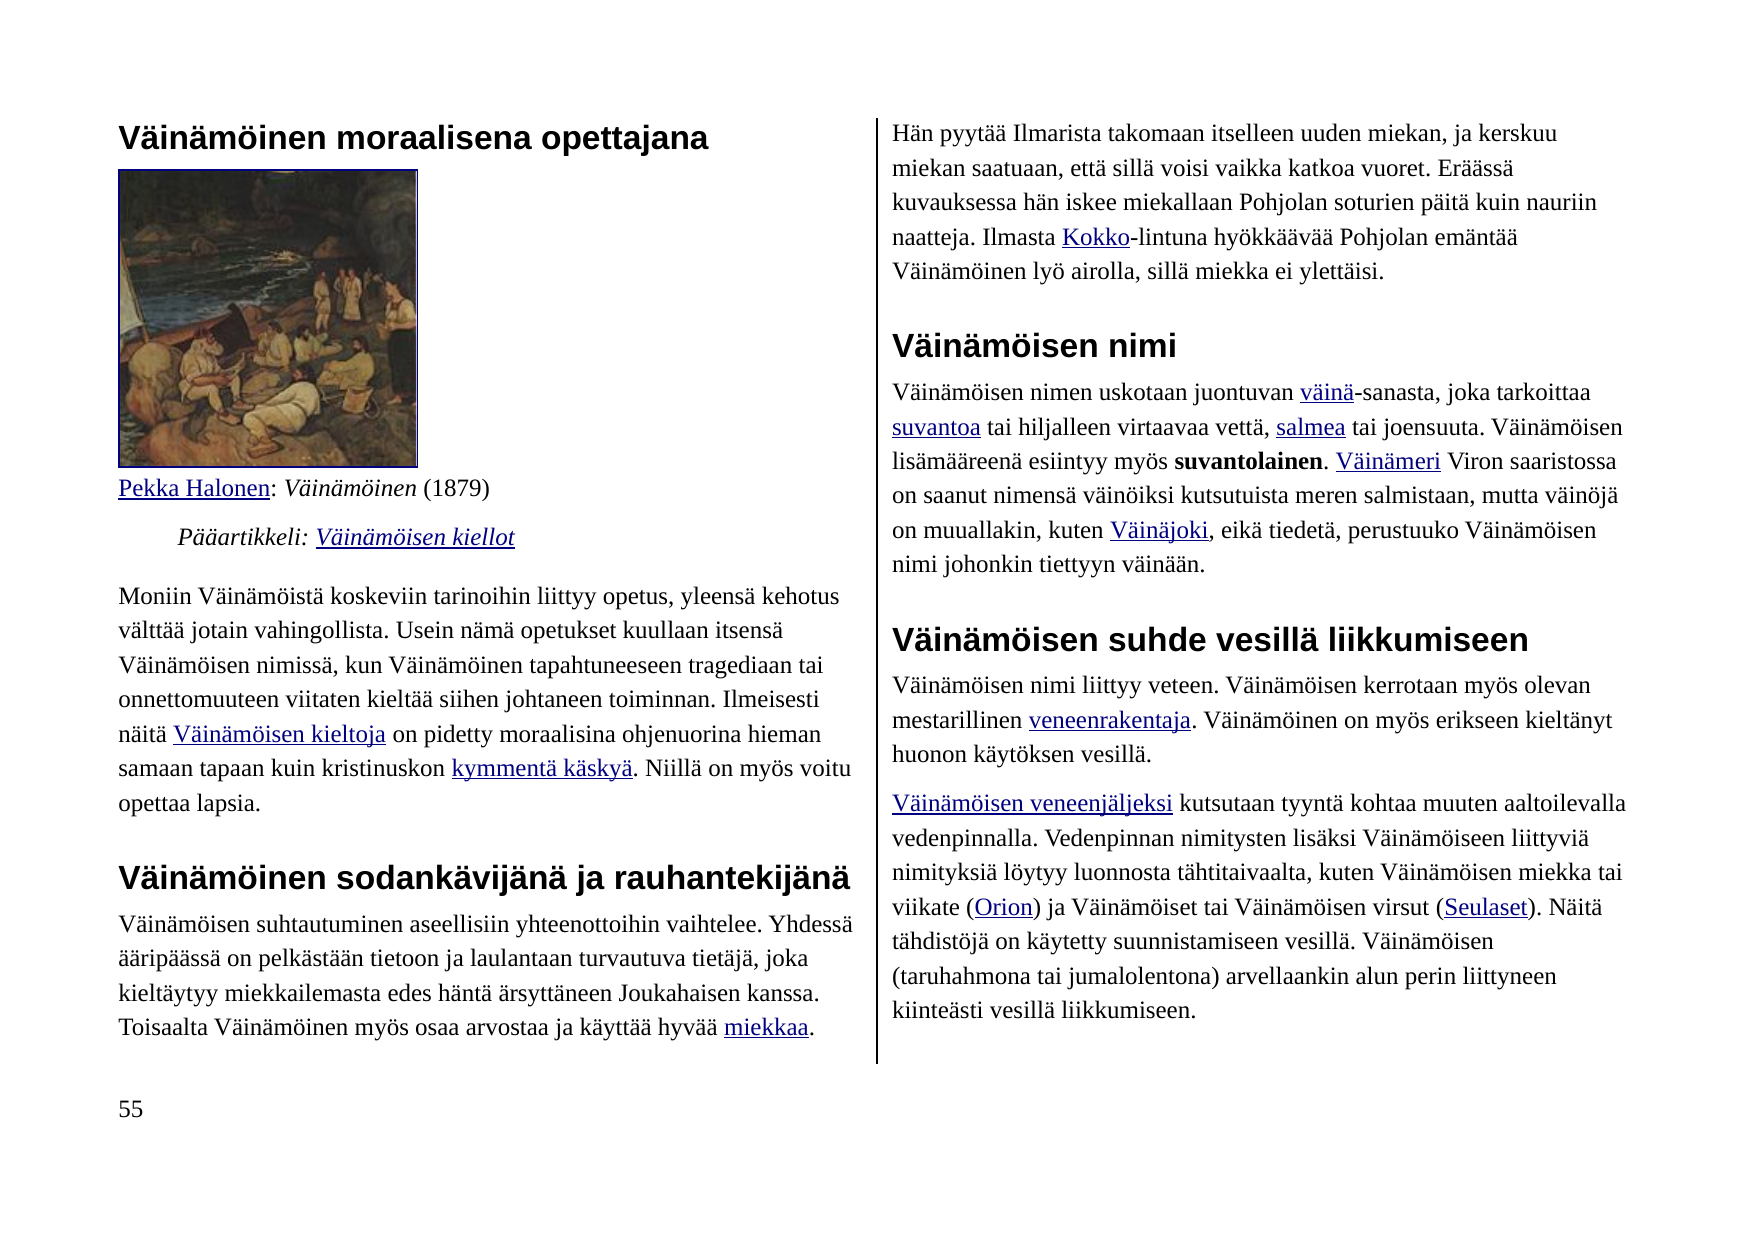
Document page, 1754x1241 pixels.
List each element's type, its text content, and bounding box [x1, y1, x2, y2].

text Väinämöisen suhtautuminen aseellisiin yhteenottoihin vaihtelee. Yhdessä ääripäässä on pelkästään tietoon ja laulantaan turvautuva tietäjä, joka kieltäytyy miekkailemasta edes häntä ärsyttäneen Joukahaisen kanssa. Toisaalta Väinämöinen myös osaa arvostaa ja käyttää hyvää miekkaa. [118, 909, 862, 1041]
text Väinämöisen veneenjäljeksi kutsutaan tyyntä kohtaa muuten aaltoilevalla vedenpinnalla. Vedenpinnan nimitysten lisäksi Väinämöiseen liittyviä nimityksiä löytyy luonnosta tähtitaivaalta, kuten Väinämöisen miekka tai viikate (Orion) ja Väinämöiset tai Väinämöisen virsut (Seulaset). Näitä tähdistöjä on käytetty suunnistamiseen vesillä. Väinämöisen (taruhahmona tai jumalolentona) arvellaankin alun perin liittyneen kiinteästi vesillä liikkumiseen. [892, 788, 1635, 1024]
text Hän pyytää Ilmarista takomaan itselleen uuden miekan, ja kerskuu miekan saatuaan, että sillä voisi vaikka katkoa vuoret. Eräässä kuvauksessa hän iskee miekallaan Pohjolan soturien päitä kuin nauriin naatteja. Ilmasta Kokko-lintuna hyökkäävää Pohjolan emäntää Väinämöinen lyö airolla, sillä miekka ei ylettäisi. [892, 118, 1635, 285]
text Pekka Halonen: Väinämöinen (1879) [118, 473, 862, 502]
text Väinämöisen nimen uskotaan juontuvan väinä-sanasta, joka tarkoittaa suvantoa tai hiljalleen virtaavaa vettä, salmea tai joensuuta. Väinämöisen lisämääreenä esiintyy myös suvantolainen. Väinämeri Viron saaristossa on saanut nimensä väinöiksi kutsutuista meren salmistaan, mutta väinöjä on muuallakin, kuten Väinäjoki, eikä tiedetä, perustuuko Väinämöisen nimi johonkin tiettyyn väinään. [892, 377, 1635, 578]
subtitle Väinämöisen nimi [892, 326, 1635, 364]
text Väinämöisen nimi liittyy veteen. Väinämöisen kerrotaan myös olevan mestarillinen veneenrakentaja. Väinämöinen on myös erikseen kieltänyt huonon käytöksen vesillä. [892, 671, 1635, 768]
subtitle Väinämöinen sodankävijänä ja rauhantekijänä [118, 857, 862, 896]
subtitle Väinämöisen suhde vesillä liikkumiseen [892, 619, 1635, 658]
subtitle Väinämöinen moraalisena opettajana [118, 118, 862, 157]
text Moniin Väinämöistä koskeviin tarinoihin liittyy opetus, yleensä kehotus välttää jotain vahingollista. Usein nämä opetukset kuullaan itsensä Väinämöisen nimissä, kun Väinämöinen tapahtuneeseen tragediaan tai onnettomuuteen viitaten kieltää siihen johtaneen toiminnan. Ilmeisesti näitä Väinämöisen kieltoja on pidetty moraalisina ohjenuorina hieman samaan tapaan kuin kristinuskon kymmentä käskyä. Niillä on myös voitu opettaa lapsia. [118, 581, 862, 816]
picture [120, 171, 417, 466]
list Pääartikkeli: Väinämöisen kiellot [177, 522, 862, 551]
